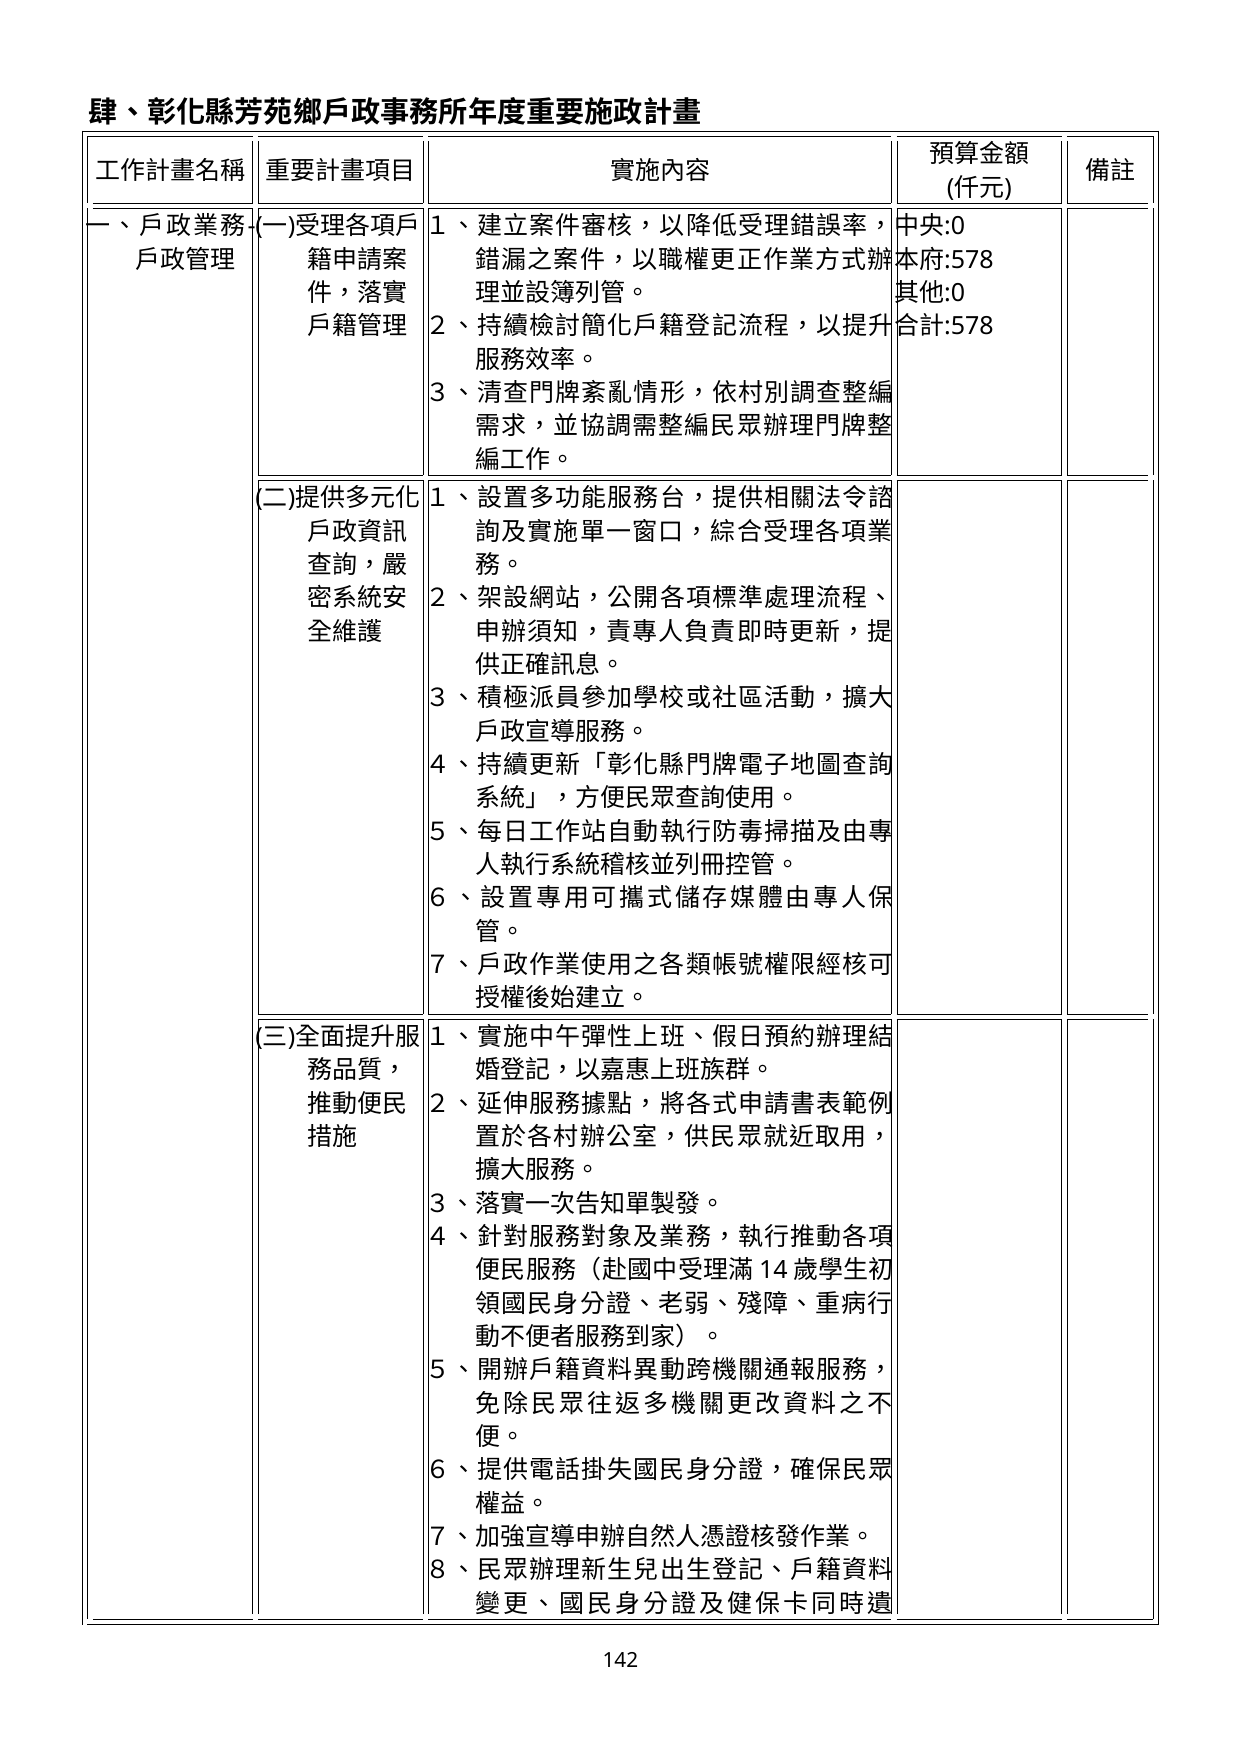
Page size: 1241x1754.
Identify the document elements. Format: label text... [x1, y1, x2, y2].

table_cell [894, 1014, 1064, 1619]
table_cell [1064, 203, 1156, 475]
table_cell (一)受理各項戶籍申請案件，落實戶籍管理 [255, 203, 425, 475]
table_cell １、建立案件審核，以降低受理錯誤率，錯漏之案件，以職權更正作業方式辦理並設簿列管。 ２、持續檢討簡化戶籍登記流程，以提升服務效率。 ３、清查門牌紊亂情形，依村別調查整編需求，並協調需整編民眾辦理門牌整編工作。 [425, 203, 894, 475]
table_cell [894, 475, 1064, 1013]
table_cell １、實施中午彈性上班、假日預約辦理結婚登記，以嘉惠上班族群。 ２、延伸服務據點，將各式申請書表範例置於各村辦公室，供民眾就近取用，擴大服務。 ３、落實一次告知單製發。 ４、針對服務對象及業務，執行推動各項便民服務（赴國中受理滿14歲學生初領國民身分證、老弱、殘障、重病行動不便者服務到家）。 ５、開辦戶籍資料異動跨機關通報服務，免除民眾往返多機關更改資料之不便。 ６、提供電話掛失國民身分證，確保民眾權益。 ７、加強宣導申辦自然人憑證核發作業。 ８、民眾辦理新生兒出生登記、戶籍資料變更、國民身分證及健保卡同時遺 [425, 1014, 894, 1619]
table_header 實施內容 [425, 132, 894, 203]
table_header 備註 [1064, 132, 1156, 203]
table_cell [1064, 1014, 1156, 1619]
table_header 預算金額 (仟元) [894, 132, 1064, 203]
table_cell [1064, 475, 1156, 1013]
table_cell 一、戶政業務-戶政管理 [85, 203, 255, 1619]
table_cell １、設置多功能服務台，提供相關法令諮詢及實施單一窗口，綜合受理各項業務。 ２、架設網站，公開各項標準處理流程、申辦須知，責專人負責即時更新，提供正確訊息。 ３、積極派員參加學校或社區活動，擴大戶政宣導服務。 ４、持續更新「彰化縣門牌電子地圖查詢系統」，方便民眾查詢使用。 ５、每日工作站自動執行防毒掃描及由專人執行系統稽核並列冊控管。 ６、設置專用可攜式儲存媒體由專人保管。 ７、戶政作業使用之各類帳號權限經核可授權後始建立。 [425, 475, 894, 1013]
table_cell 中央:0 本府:578 其他:0 合計:578 [894, 203, 1064, 475]
table_cell [898, 481, 1061, 1013]
table_header 重要計畫項目 [255, 132, 425, 203]
text 肆、彰化縣芳苑鄉戶政事務所年度重要施政計畫 [89, 89, 1152, 131]
table_header 工作計畫名稱 [85, 132, 255, 203]
table_cell (三)全面提升服務品質，推動便民措施 [255, 1014, 425, 1619]
table_cell (二)提供多元化戶政資訊查詢，嚴密系統安全維護 [255, 475, 425, 1013]
